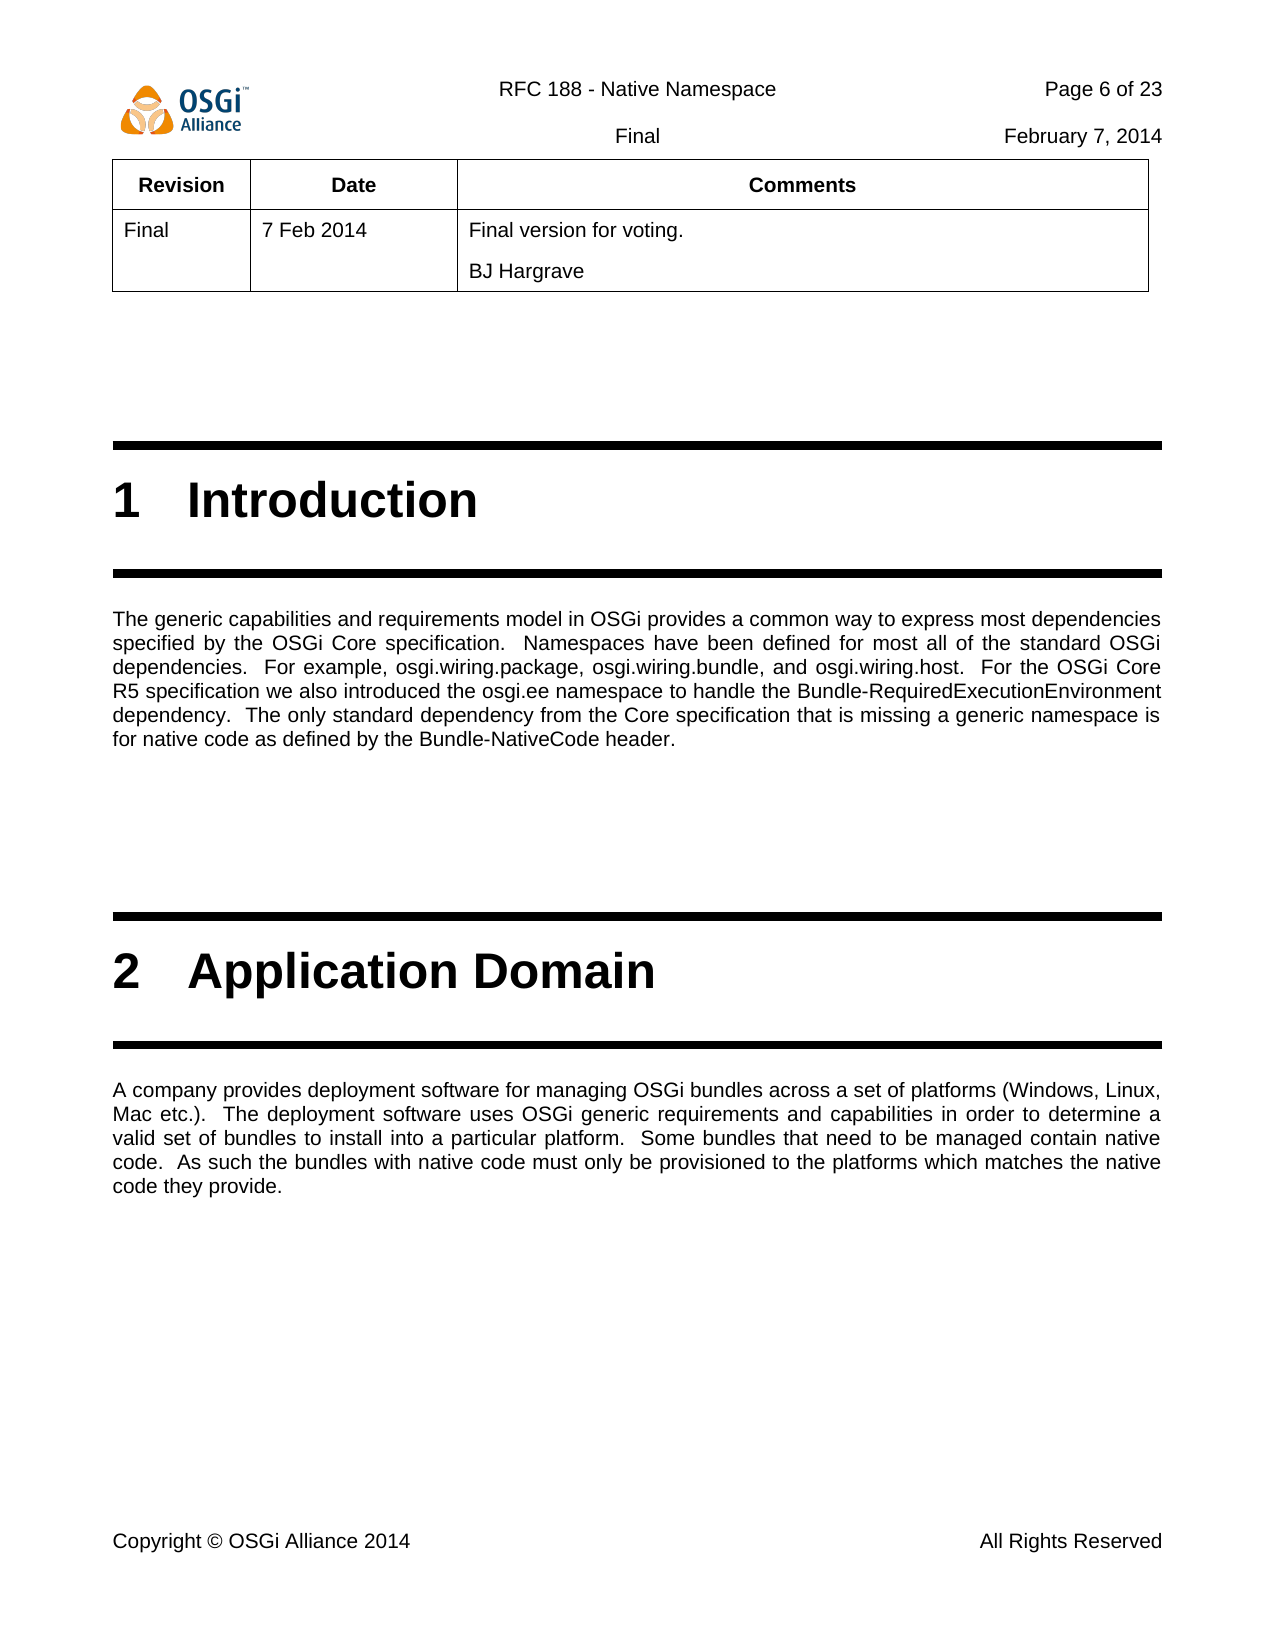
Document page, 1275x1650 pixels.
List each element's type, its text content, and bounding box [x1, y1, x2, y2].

text The generic capabilities and requirements model in OSGi provides a common way to express most dependencies specified by the OSGi Core specification. Namespaces have been defined for most all of the standard OSGi dependencies. For example, osgi.wiring.package, osgi.wiring.bundle, and osgi.wiring.host. For the OSGi Core R5 specification we also introduced the osgi.ee namespace to handle the Bundle-RequiredExecutionEnvironment dependency. The only standard dependency from the Core specification that is missing a generic namespace is for native code as defined by the Bundle-NativeCode header. [112, 607, 1162, 751]
table_header Revision [113, 160, 250, 209]
subtitle Introduction [112, 442, 1162, 578]
table_cell Final version for voting. BJ Hargrave [458, 210, 1148, 291]
table_header Date [251, 160, 457, 209]
table_cell 7 Feb 2014 [251, 210, 457, 291]
subtitle Application Domain [112, 913, 1162, 1049]
table_header Comments [458, 160, 1148, 209]
text A company provides deployment software for managing OSGi bundles across a set of platforms (Windows, Linux, Mac etc.). The deployment software uses OSGi generic requirements and capabilities in order to determine a valid set of bundles to install into a particular platform. Some bundles that need to be managed contain native code. As such the bundles with native code must only be provisioned to the platforms which matches the native code they provide. [112, 1078, 1162, 1198]
table_cell Final [113, 210, 250, 291]
picture [113, 78, 257, 142]
